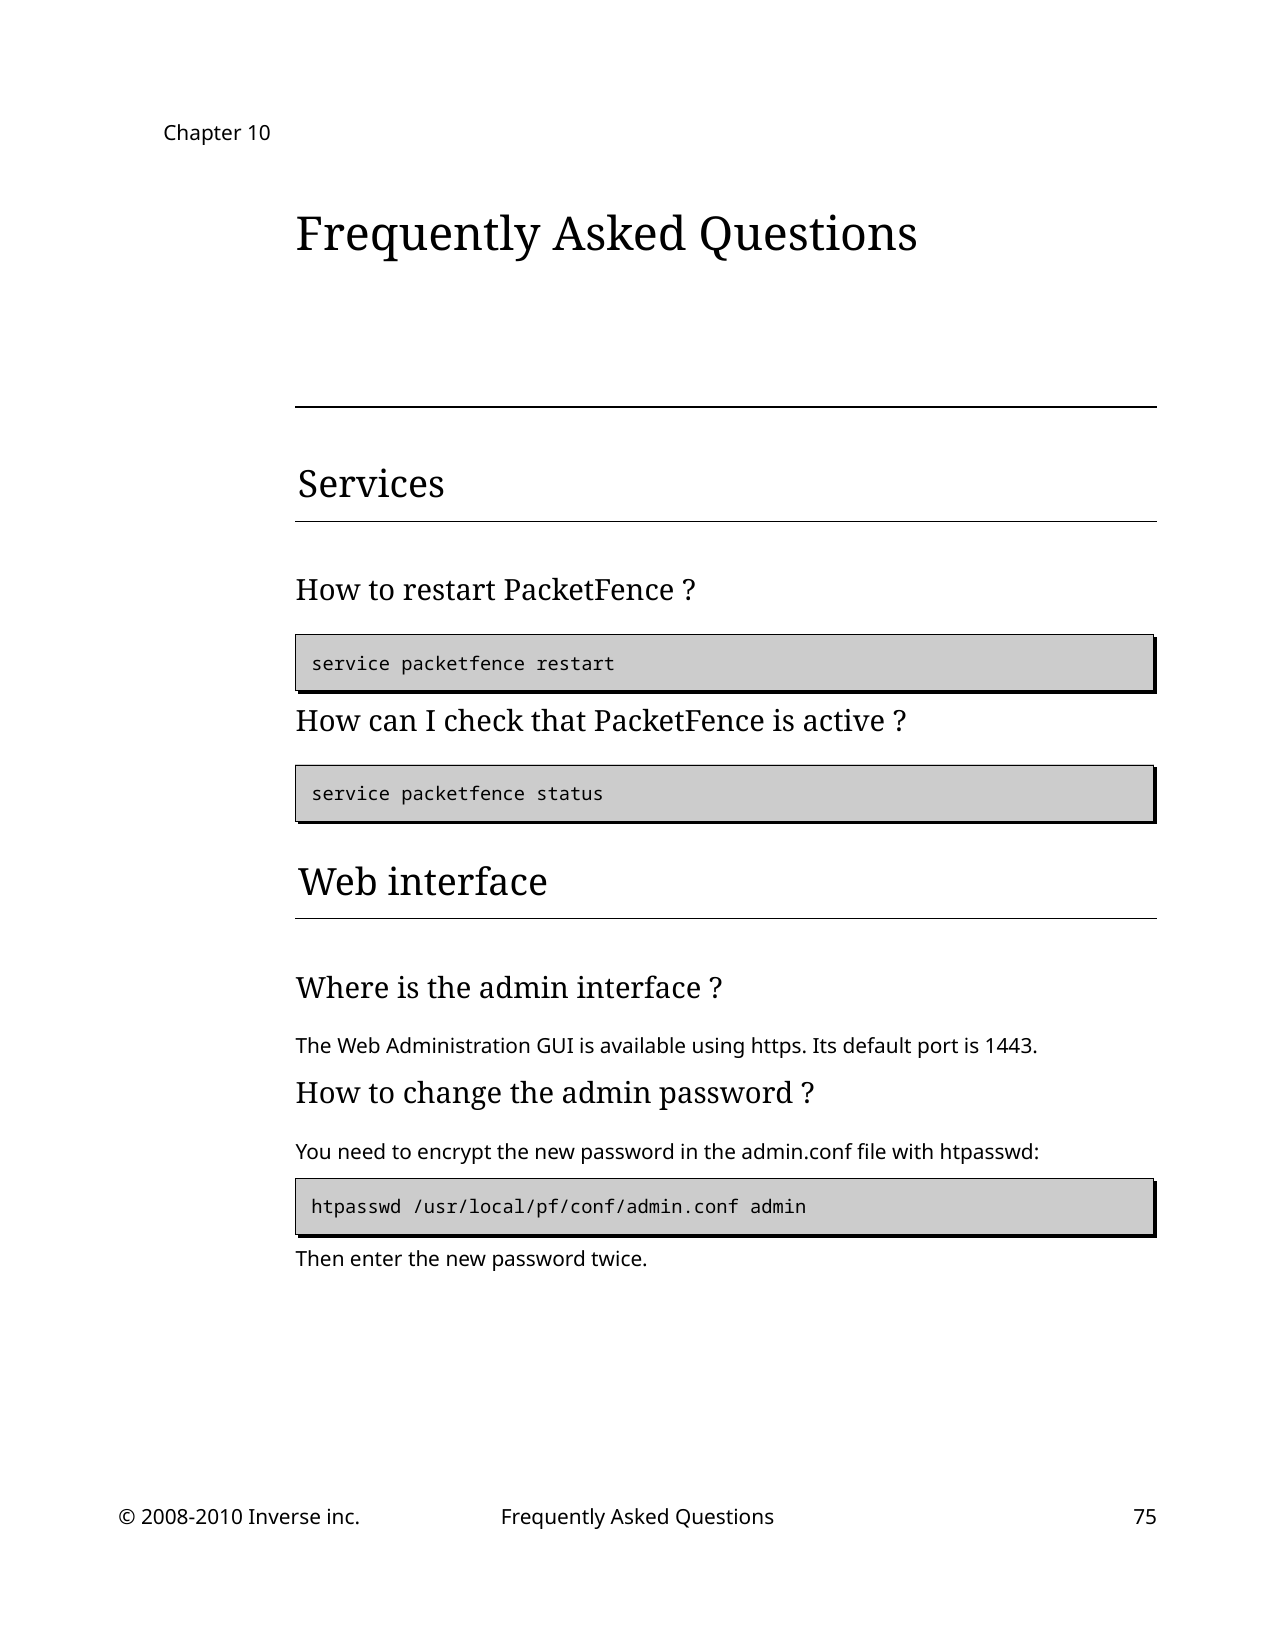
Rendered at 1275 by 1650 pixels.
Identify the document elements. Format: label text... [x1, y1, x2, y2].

text service packetfence status [296, 766, 1153, 821]
subtitle Frequently Asked Questions [295, 201, 1157, 406]
text The Web Administration GUI is available using https. Its default port is 1443. [295, 1031, 1157, 1060]
subtitle Services [295, 458, 1157, 521]
text service packetfence restart [296, 635, 1153, 690]
text htpasswd /usr/local/pf/conf/admin.conf admin [296, 1179, 1153, 1234]
subtitle How can I check that PacketFence is active ? [295, 700, 1157, 740]
text You need to encrypt the new password in the admin.conf file with htpasswd: [295, 1137, 1157, 1165]
subtitle How to restart PacketFence ? [295, 569, 1157, 609]
subtitle Web interface [295, 855, 1157, 918]
subtitle How to change the admin password ? [295, 1072, 1157, 1112]
text Then enter the new password twice. [295, 1244, 1157, 1272]
subtitle Where is the admin interface ? [295, 967, 1157, 1007]
